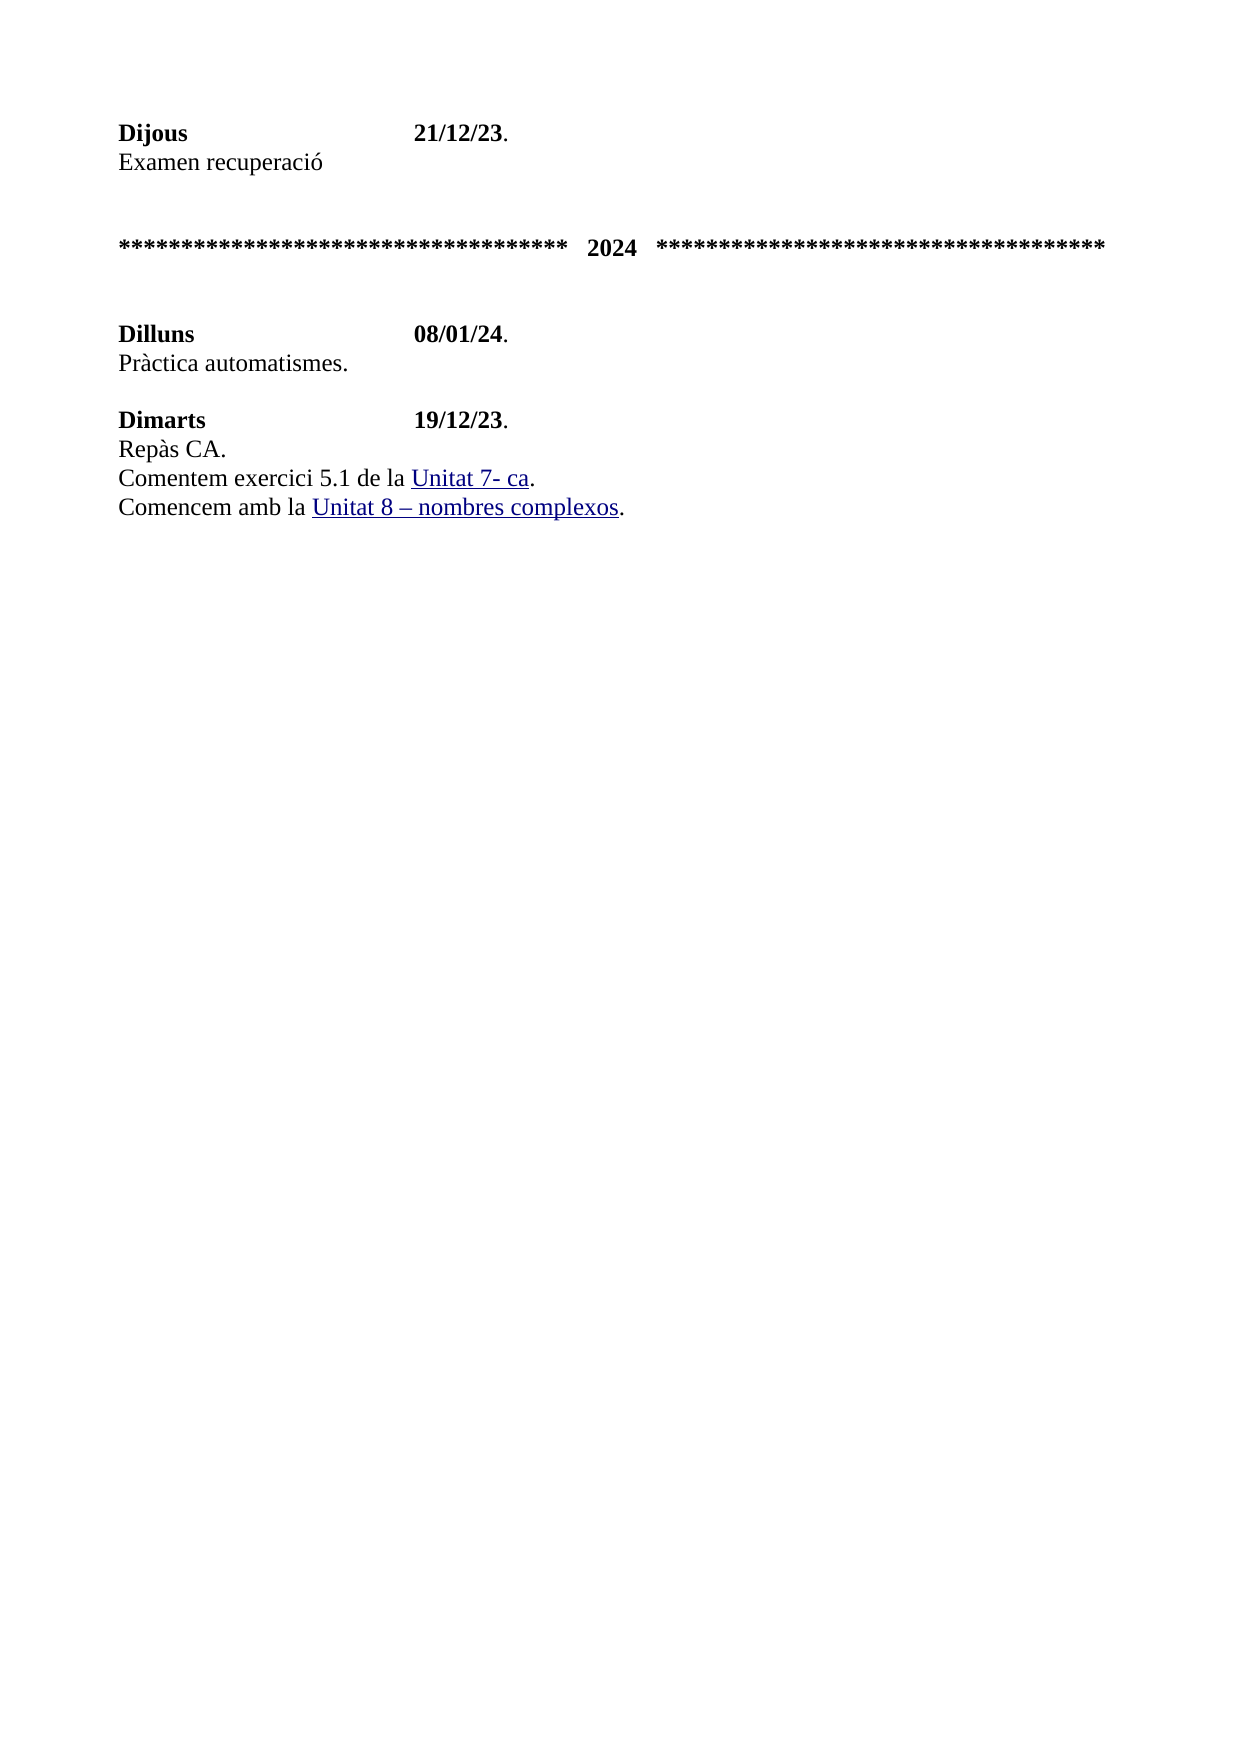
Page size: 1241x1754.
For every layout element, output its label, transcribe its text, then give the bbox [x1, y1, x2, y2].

text Pràctica automatismes. [118, 348, 1122, 377]
text Comentem exercici 5.1 de la Unitat 7- ca. [118, 463, 1122, 492]
text Dijous 21/12/23. [118, 118, 1122, 147]
text ************************************ 2024 ************************************ [118, 233, 1122, 262]
text Repàs CA. [118, 434, 1122, 463]
text Dilluns 08/01/24. [118, 319, 1122, 348]
text Examen recuperació [118, 147, 1122, 176]
text Comencem amb la Unitat 8 – nombres complexos. [118, 492, 1122, 521]
text Dimarts 19/12/23. [118, 406, 1122, 434]
